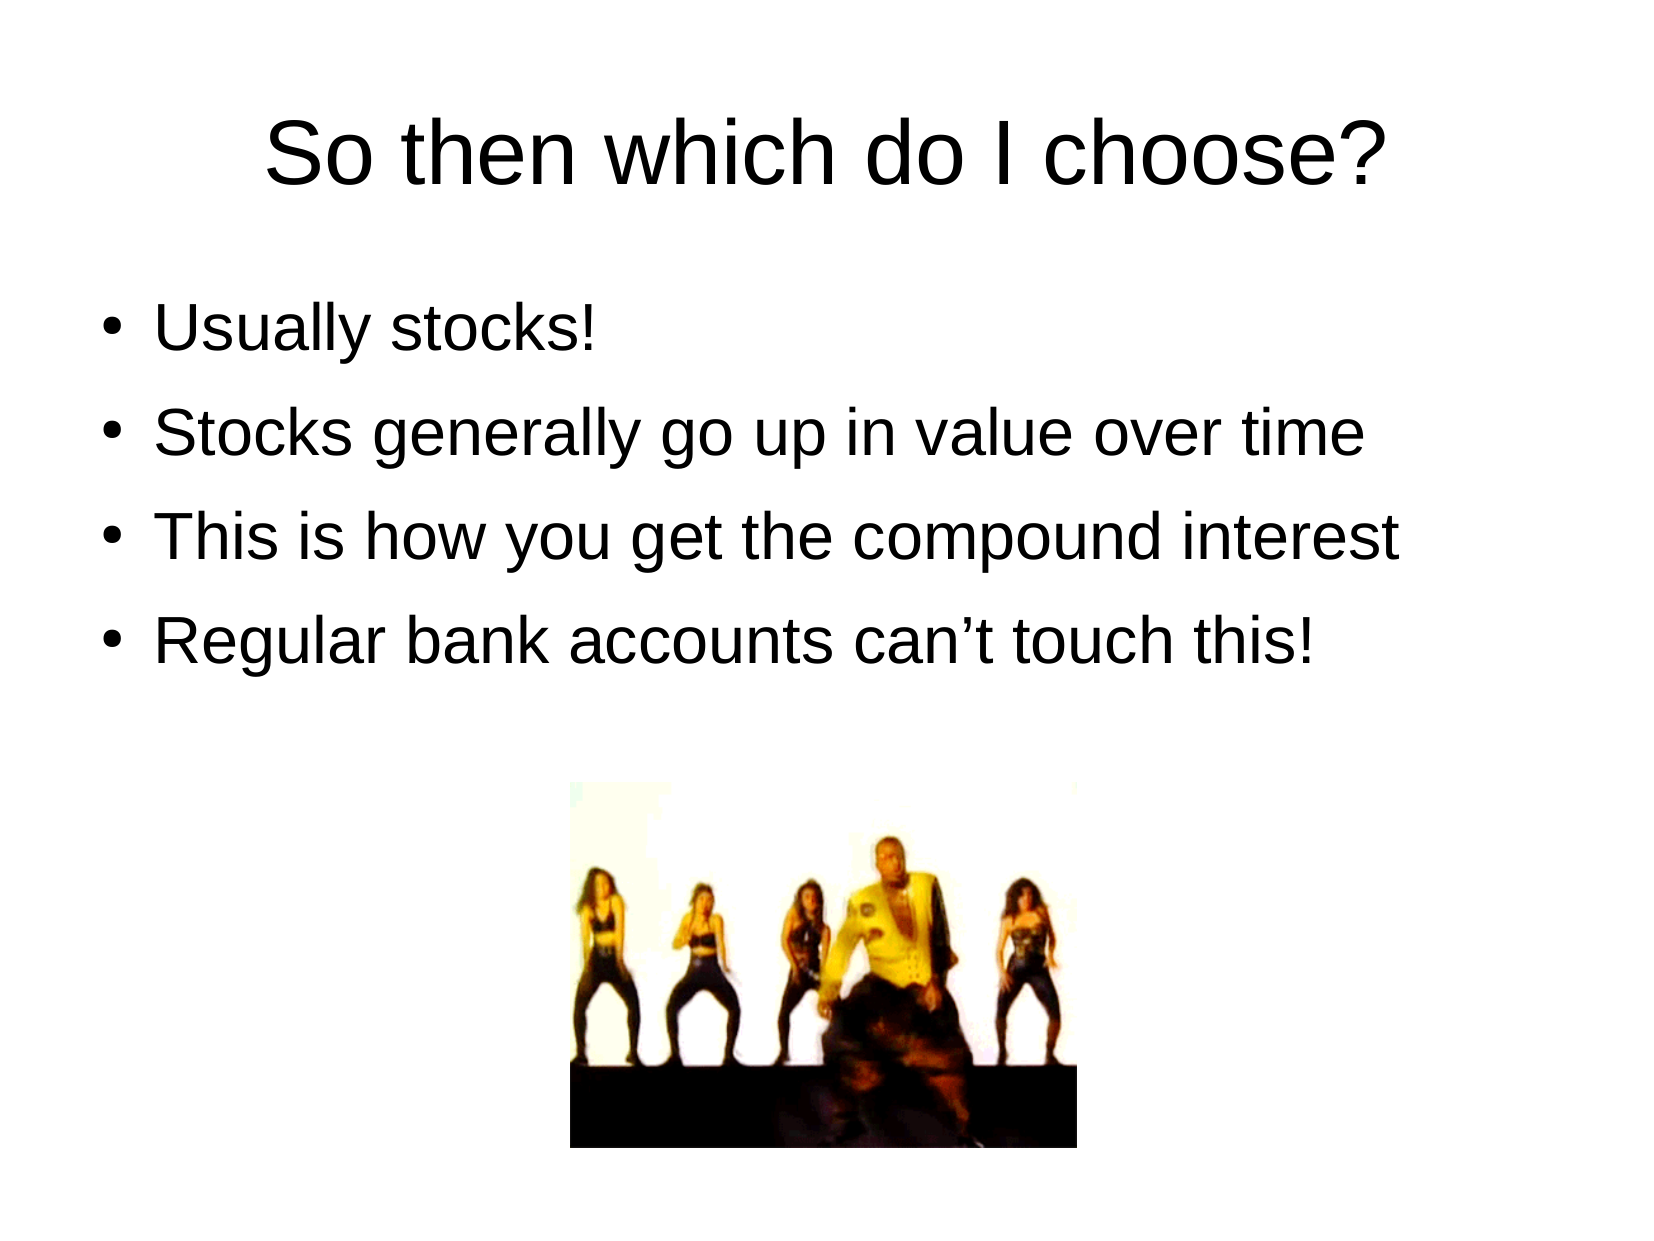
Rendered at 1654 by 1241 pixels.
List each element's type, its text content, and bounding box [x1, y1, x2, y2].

picture [570, 782, 1077, 1148]
list Usually stocks! Stocks generally go up in value over time This is how you get the compound interest Regular bank accounts can’t touch this! [82, 290, 1571, 1010]
title So then which do I choose? [82, 49, 1571, 257]
